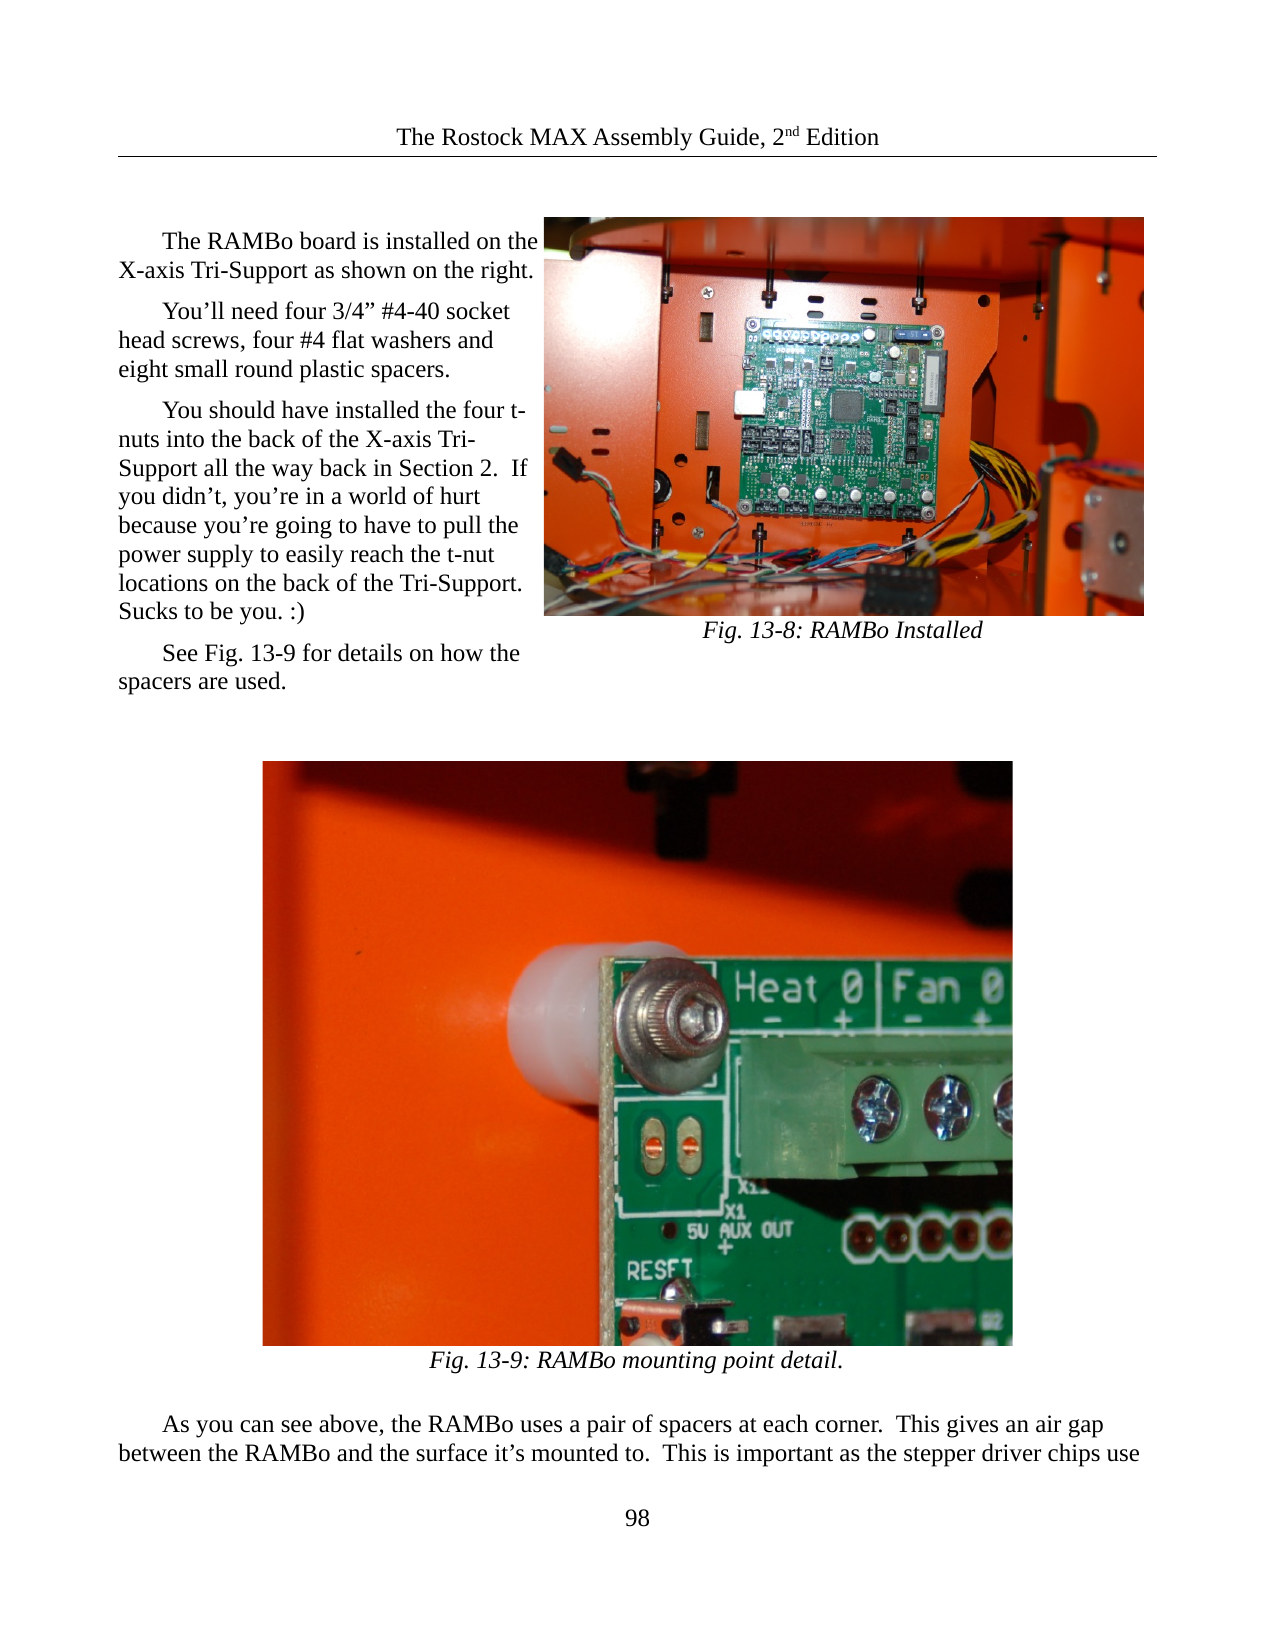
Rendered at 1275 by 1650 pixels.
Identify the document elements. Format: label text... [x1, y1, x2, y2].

text You’ll need four 3/4” #4-40 socket head screws, four #4 flat washers and eight small round plastic spacers. [118, 296, 543, 383]
picture [262, 761, 1013, 1346]
text See Fig. 13-9 for details on how the spacers are used. [118, 638, 1157, 695]
text Fig. 13-9: RAMBo mounting point detail. [262, 1346, 1012, 1374]
picture [543, 217, 1144, 616]
text You should have installed the four t-nuts into the back of the X-axis Tri-Support all the way back in Section 2. If you didn’t, you’re in a world of hurt because you’re going to have to pull the power supply to easily reach the t-nut locations on the back of the Tri-Support. Sucks to be you. :) [118, 395, 544, 625]
text As you can see above, the RAMBo uses a pair of spacers at each corner. This gives an air gap between the RAMBo and the surface it’s mounted to. This is important as the stepper driver chips use [118, 1409, 1157, 1466]
text Fig. 13-8: RAMBo Installed [544, 616, 1144, 644]
text The RAMBo board is installed on the X-axis Tri-Support as shown on the right. [118, 226, 543, 284]
